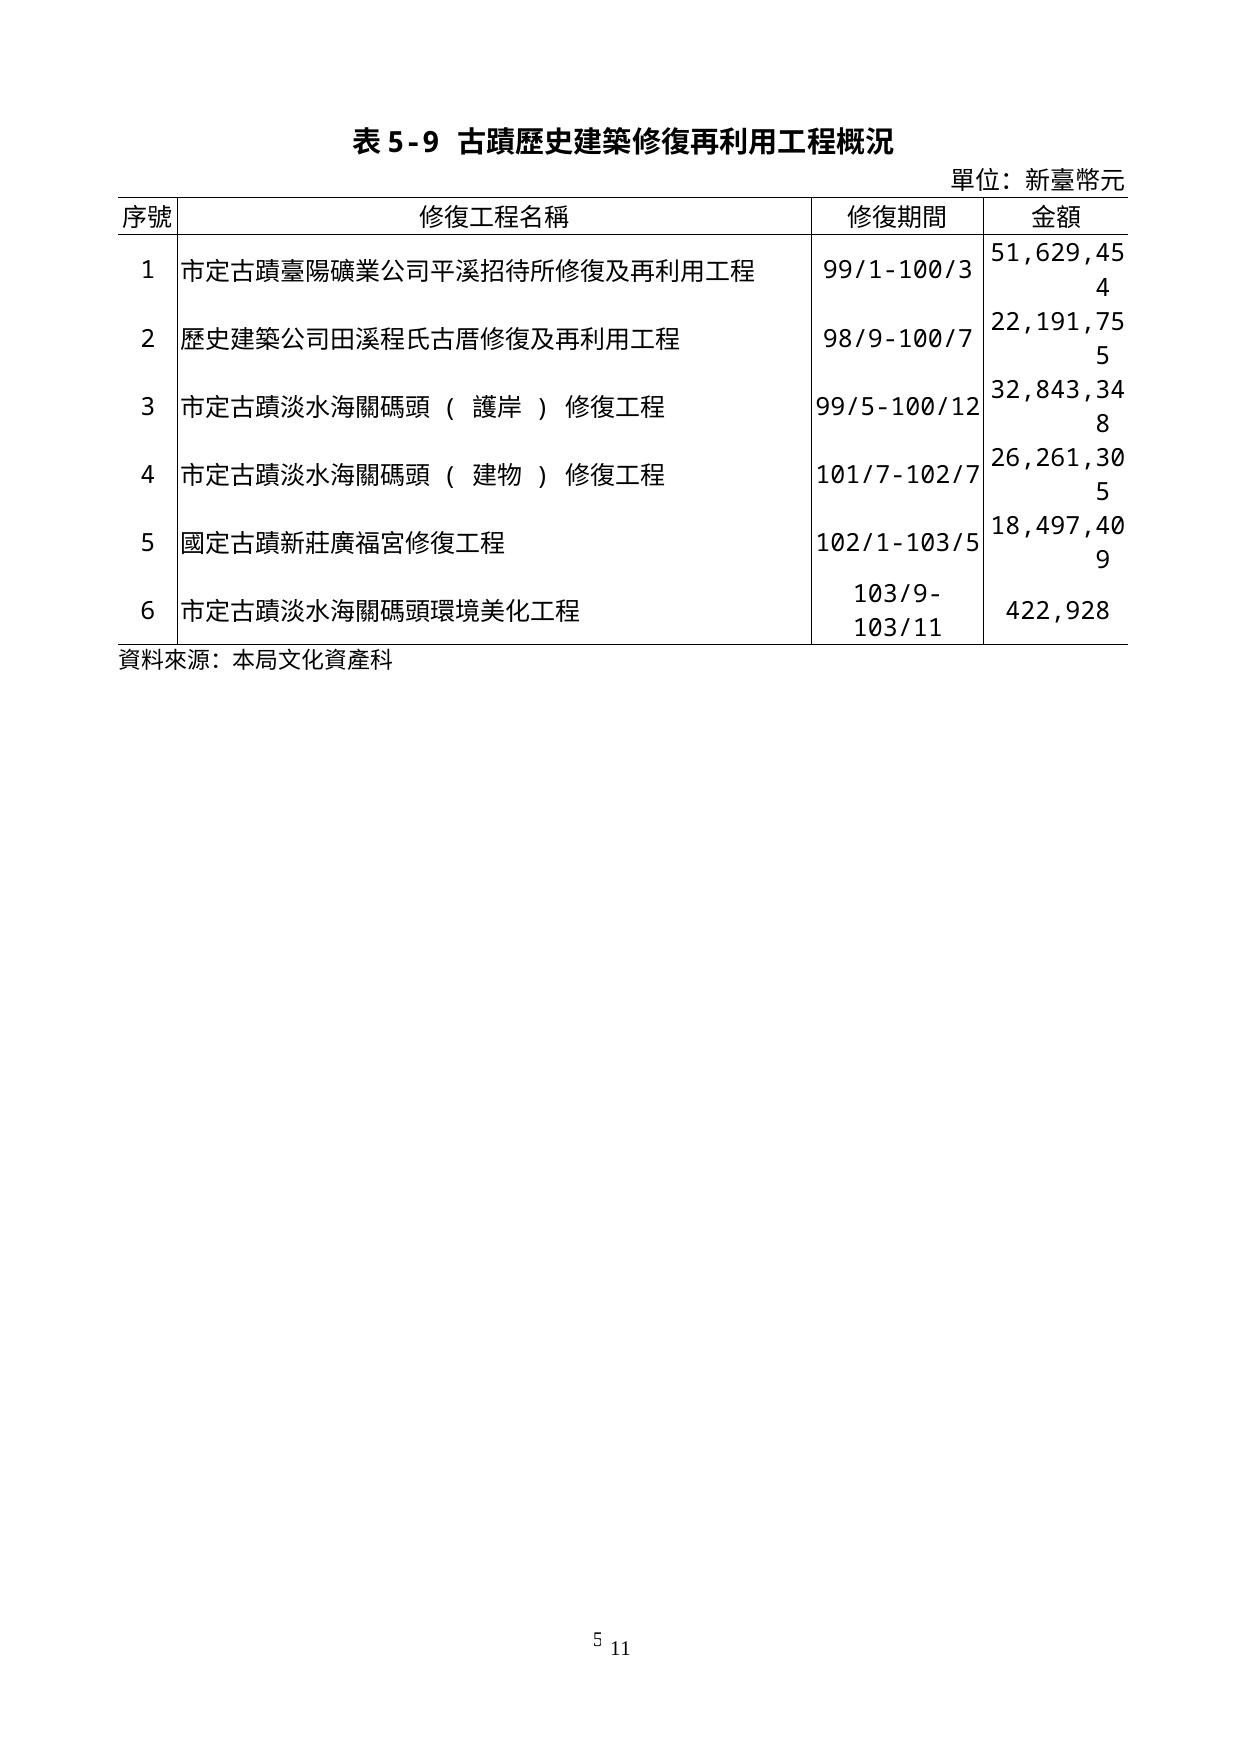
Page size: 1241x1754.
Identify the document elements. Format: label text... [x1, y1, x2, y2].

table_cell 國定古蹟新莊廣福宮修復工程 [178, 508, 811, 576]
table_cell 98/9-100/7 [812, 303, 983, 371]
table_cell 18,497,409 [984, 508, 1128, 576]
table_cell 2 [118, 303, 177, 371]
table_cell 序號 [118, 198, 177, 234]
table_cell 金額 [984, 198, 1128, 234]
table_cell 5 [118, 508, 177, 576]
table_cell 32,843,348 [984, 371, 1128, 439]
text 資料來源：本局文化資產科 [118, 645, 1122, 674]
table_cell 99/5-100/12 [812, 371, 983, 439]
table_cell 歷史建築公司田溪程氏古厝修復及再利用工程 [178, 303, 811, 371]
table_cell 1 [118, 235, 177, 303]
table_cell 51,629,454 [984, 235, 1128, 303]
table_cell 修復期間 [812, 198, 983, 234]
table_cell 101/7-102/7 [812, 440, 983, 508]
table_cell 4 [118, 440, 177, 508]
table_cell 市定古蹟淡水海關碼頭環境美化工程 [178, 576, 811, 644]
table_cell 99/1-100/3 [812, 235, 983, 303]
table_cell 市定古蹟淡水海關碼頭 ( 護岸 ) 修復工程 [178, 371, 811, 439]
table_cell 422,928 [984, 576, 1128, 644]
table_cell 103/9-103/11 [812, 576, 983, 644]
table_cell 3 [118, 371, 177, 439]
table_cell 102/1-103/5 [812, 508, 983, 576]
table_cell 26,261,305 [984, 440, 1128, 508]
table_cell 市定古蹟臺陽礦業公司平溪招待所修復及再利用工程 [178, 235, 811, 303]
table_cell 6 [118, 576, 177, 644]
table_cell 市定古蹟淡水海關碼頭 ( 建物 ) 修復工程 [178, 440, 811, 508]
table_header 表5-9 古蹟歷史建築修復再利用工程概況 [118, 118, 1128, 161]
table_cell 單位：新臺幣元 [118, 161, 1128, 197]
table_cell 修復工程名稱 [178, 198, 811, 234]
table_cell 22,191,755 [984, 303, 1128, 371]
